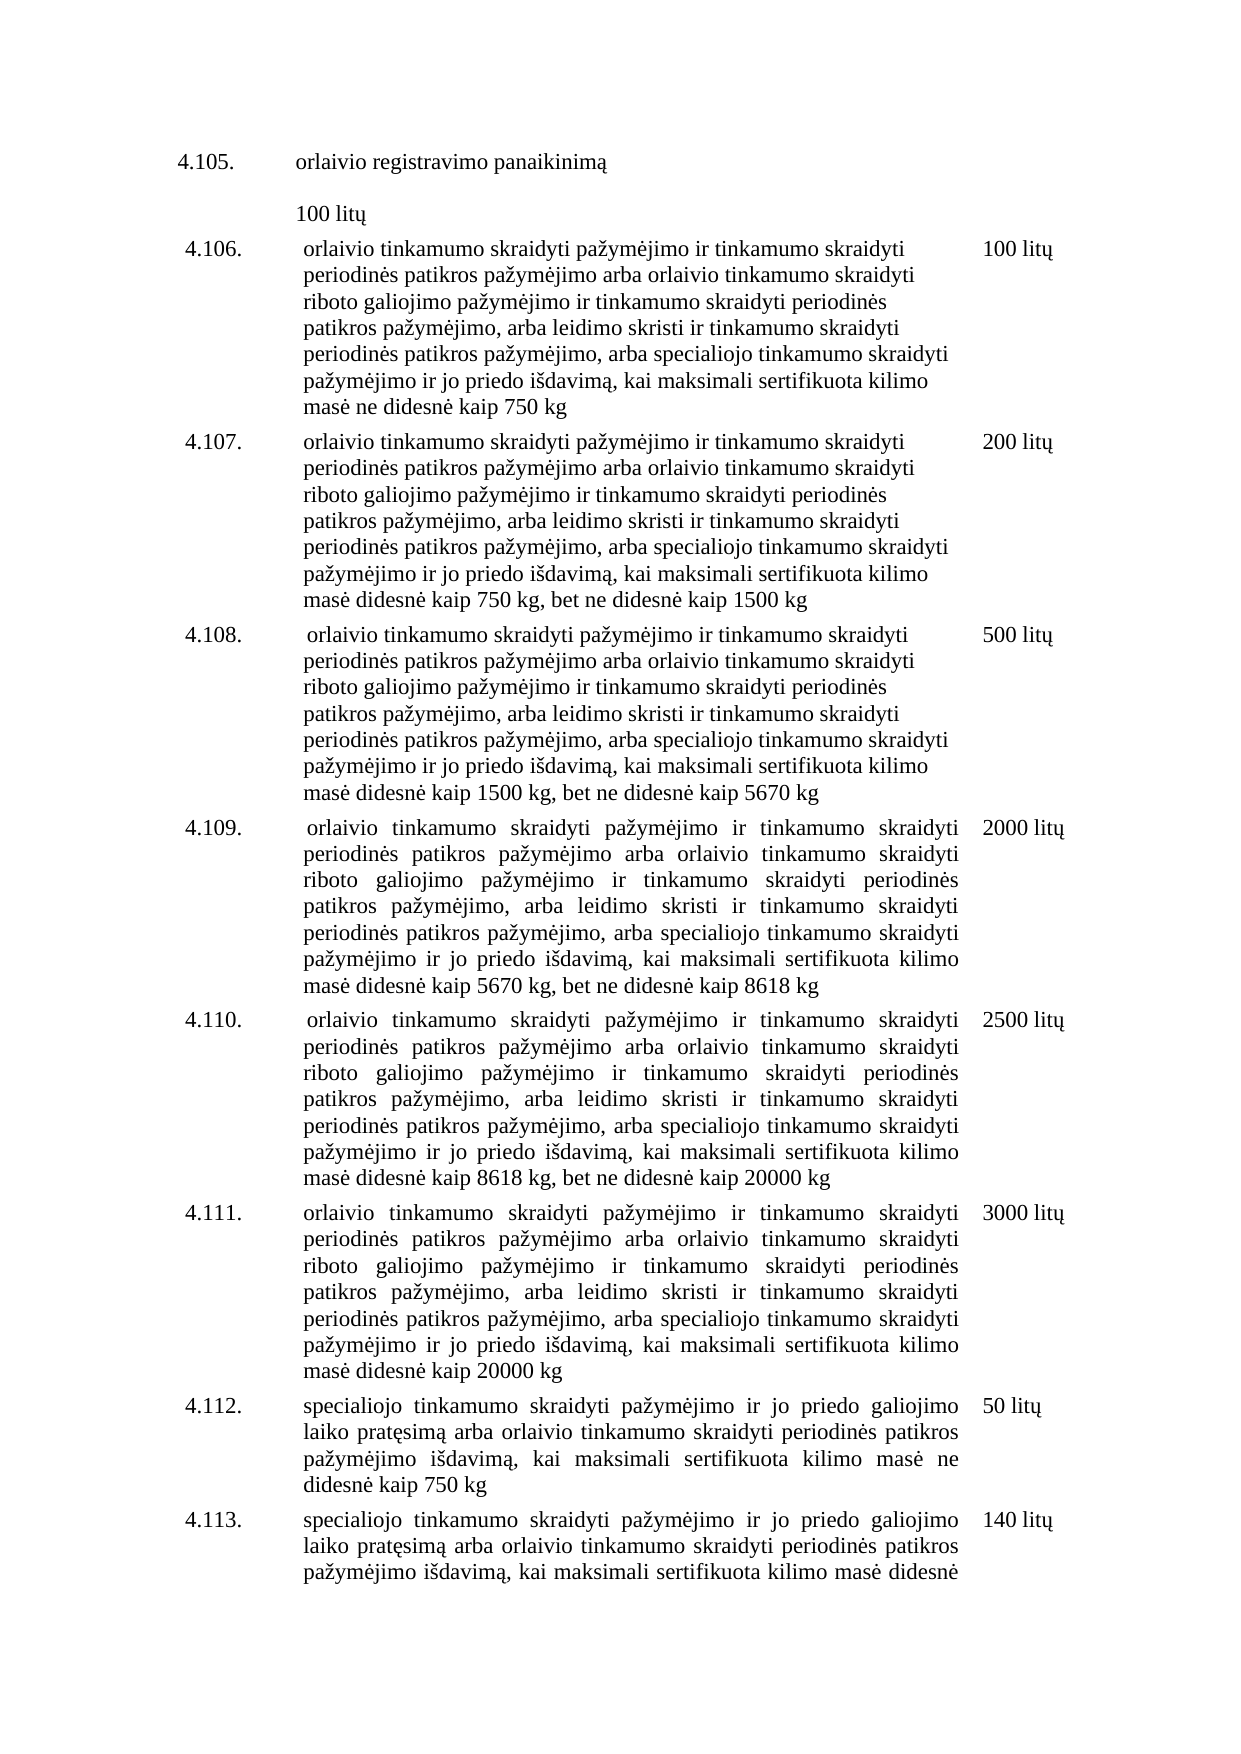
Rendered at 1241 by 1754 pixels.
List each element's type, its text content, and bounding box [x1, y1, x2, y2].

table_cell orlaivio tinkamumo skraidyti pažymėjimo ir tinkamumo skraidyti periodinės patikros pažymėjimo arba orlaivio tinkamumo skraidyti riboto galiojimo pažymėjimo ir tinkamumo skraidyti periodinės patikros pažymėjimo, arba leidimo skristi ir tinkamumo skraidyti periodinės patikros pažymėjimo, arba specialiojo tinkamumo skraidyti pažymėjimo ir jo priedo išdavimą, kai maksimali sertifikuota kilimo masė didesnė kaip 750 kg, bet ne didesnė kaip 1500 kg [292, 428, 971, 621]
table_header orlaivio tinkamumo skraidyti pažymėjimo ir tinkamumo skraidyti periodinės patikros pažymėjimo arba orlaivio tinkamumo skraidyti riboto galiojimo pažymėjimo ir tinkamumo skraidyti periodinės patikros pažymėjimo, arba leidimo skristi ir tinkamumo skraidyti periodinės patikros pažymėjimo, arba specialiojo tinkamumo skraidyti pažymėjimo ir jo priedo išdavimą, kai maksimali sertifikuota kilimo masė ne didesnė kaip 750 kg [292, 235, 971, 428]
table_cell specialiojo tinkamumo skraidyti pažymėjimo ir jo priedo galiojimo laiko pratęsimą arba orlaivio tinkamumo skraidyti periodinės patikros pažymėjimo išdavimą, kai maksimali sertifikuota kilimo masė didesnė [292, 1506, 971, 1585]
table_cell orlaivio tinkamumo skraidyti pažymėjimo ir tinkamumo skraidyti periodinės patikros pažymėjimo arba orlaivio tinkamumo skraidyti riboto galiojimo pažymėjimo ir tinkamumo skraidyti periodinės patikros pažymėjimo, arba leidimo skristi ir tinkamumo skraidyti periodinės patikros pažymėjimo, arba specialiojo tinkamumo skraidyti pažymėjimo ir jo priedo išdavimą, kai maksimali sertifikuota kilimo masė didesnė kaip 5670 kg, bet ne didesnė kaip 8618 kg [292, 814, 971, 1006]
text 4.105. orlaivio registravimo panaikinimą 100 litų [177, 148, 945, 227]
table_cell 4.107. [174, 428, 292, 621]
table_cell 4.112. [174, 1392, 292, 1506]
table_header 100 litų [971, 235, 1144, 428]
table_cell 140 litų [971, 1506, 1144, 1585]
table_cell 500 litų [971, 621, 1144, 813]
table_header 4.106. [174, 235, 292, 428]
table_cell 2500 litų [971, 1006, 1144, 1199]
table_cell orlaivio tinkamumo skraidyti pažymėjimo ir tinkamumo skraidyti periodinės patikros pažymėjimo arba orlaivio tinkamumo skraidyti riboto galiojimo pažymėjimo ir tinkamumo skraidyti periodinės patikros pažymėjimo, arba leidimo skristi ir tinkamumo skraidyti periodinės patikros pažymėjimo, arba specialiojo tinkamumo skraidyti pažymėjimo ir jo priedo išdavimą, kai maksimali sertifikuota kilimo masė didesnė kaip 8618 kg, bet ne didesnė kaip 20000 kg [292, 1006, 971, 1199]
table_cell 4.113. [174, 1506, 292, 1585]
table_cell specialiojo tinkamumo skraidyti pažymėjimo ir jo priedo galiojimo laiko pratęsimą arba orlaivio tinkamumo skraidyti periodinės patikros pažymėjimo išdavimą, kai maksimali sertifikuota kilimo masė ne didesnė kaip 750 kg [292, 1392, 971, 1506]
table_cell 4.110. [174, 1006, 292, 1199]
table_cell 50 litų [971, 1392, 1144, 1506]
table_cell orlaivio tinkamumo skraidyti pažymėjimo ir tinkamumo skraidyti periodinės patikros pažymėjimo arba orlaivio tinkamumo skraidyti riboto galiojimo pažymėjimo ir tinkamumo skraidyti periodinės patikros pažymėjimo, arba leidimo skristi ir tinkamumo skraidyti periodinės patikros pažymėjimo, arba specialiojo tinkamumo skraidyti pažymėjimo ir jo priedo išdavimą, kai maksimali sertifikuota kilimo masė didesnė kaip 1500 kg, bet ne didesnė kaip 5670 kg [292, 621, 971, 813]
table_cell 3000 litų [971, 1199, 1144, 1392]
table_cell 4.111. [174, 1199, 292, 1392]
table_cell 200 litų [971, 428, 1144, 621]
table_cell orlaivio tinkamumo skraidyti pažymėjimo ir tinkamumo skraidyti periodinės patikros pažymėjimo arba orlaivio tinkamumo skraidyti riboto galiojimo pažymėjimo ir tinkamumo skraidyti periodinės patikros pažymėjimo, arba leidimo skristi ir tinkamumo skraidyti periodinės patikros pažymėjimo, arba specialiojo tinkamumo skraidyti pažymėjimo ir jo priedo išdavimą, kai maksimali sertifikuota kilimo masė didesnė kaip 20000 kg [292, 1199, 971, 1392]
table_cell 4.109. [174, 814, 292, 1006]
table_cell 4.108. [174, 621, 292, 813]
table_cell 2000 litų [971, 814, 1144, 1006]
